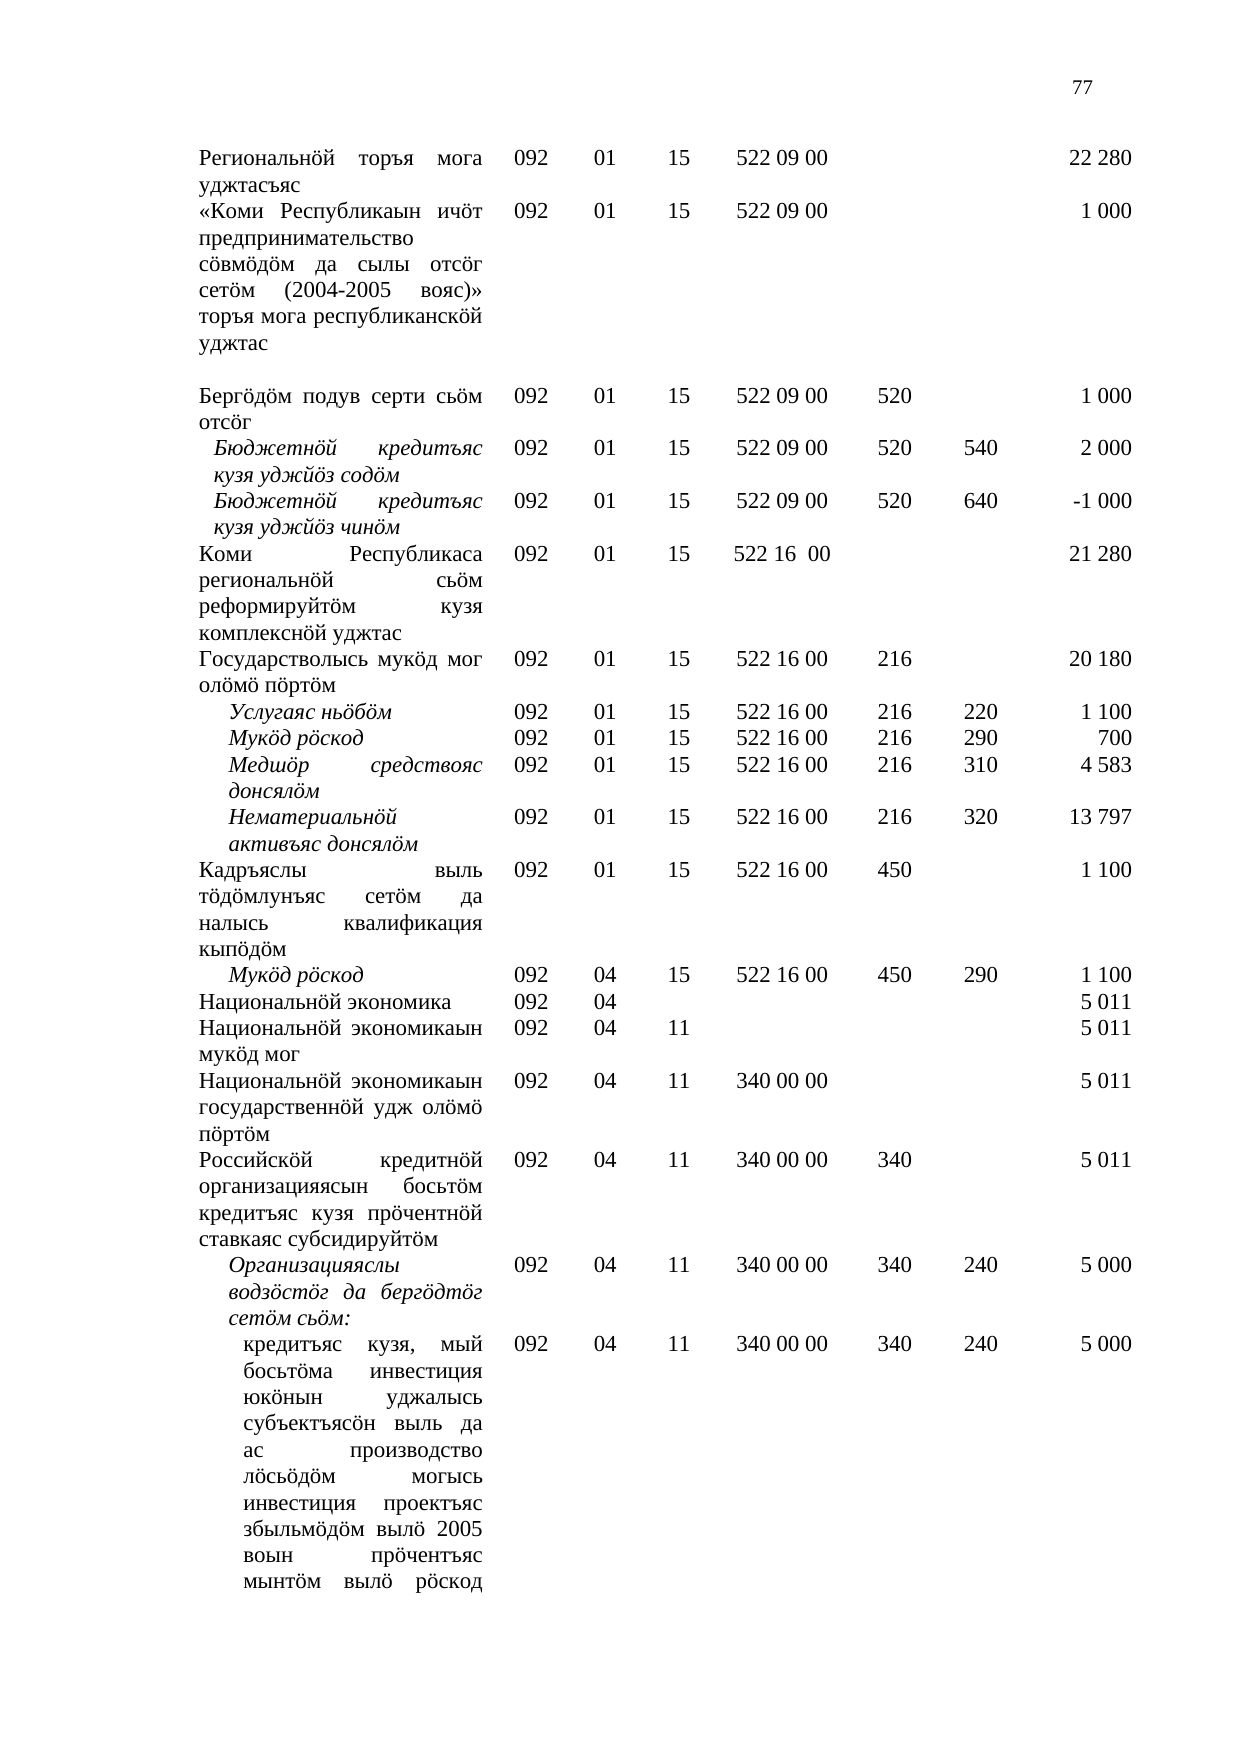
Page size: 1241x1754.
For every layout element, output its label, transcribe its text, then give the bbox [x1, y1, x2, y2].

table_cell 540 [941, 434, 1021, 487]
table_cell 04 [568, 1014, 642, 1067]
table_cell 092 [494, 988, 568, 1014]
table_cell [1021, 118, 1143, 144]
table_cell [1143, 487, 1193, 540]
table_cell 11 [642, 1146, 716, 1251]
table_cell 5 011 [1021, 1146, 1143, 1251]
table_cell [716, 988, 848, 1014]
table_cell [568, 118, 642, 144]
table_cell [1143, 645, 1193, 698]
table_cell 4 583 [1021, 751, 1143, 803]
table_cell 15 [642, 856, 716, 961]
table_cell 290 [941, 724, 1021, 751]
table_cell [941, 540, 1021, 645]
table_cell Коми Республикаса региональнöй сьöм реформируйтöм кузя комплекснöй уджтас [188, 540, 494, 645]
table_cell 522 16 00 [716, 803, 848, 856]
table_cell 1 100 [1021, 698, 1143, 724]
table_cell 092 [494, 803, 568, 856]
table_cell 01 [568, 698, 642, 724]
table_cell [941, 988, 1021, 1014]
table_cell 1 000 [1021, 197, 1143, 382]
table_cell 092 [494, 1251, 568, 1330]
table_cell 22 280 [1021, 145, 1143, 197]
table_cell 216 [849, 698, 941, 724]
table_cell Кадръяслы выль тöдöмлунъяс сетöм да налысь квалификация кыпöдöм [188, 856, 494, 961]
table_cell 5 000 [1021, 1330, 1143, 1594]
table_cell [849, 1014, 941, 1067]
table_cell 04 [568, 988, 642, 1014]
table_cell 340 00 00 [716, 1251, 848, 1330]
table_cell [642, 118, 716, 144]
table_cell 01 [568, 856, 642, 961]
table_cell 01 [568, 540, 642, 645]
table_cell 15 [642, 382, 716, 434]
table_cell [1143, 118, 1193, 144]
table_cell 522 09 00 [716, 382, 848, 434]
table_cell [494, 118, 568, 144]
table_cell Нематериальнöй активъяс донсялöм [188, 803, 494, 856]
table_cell 092 [494, 145, 568, 197]
table_cell [941, 856, 1021, 961]
table_cell [1143, 1251, 1193, 1330]
table_cell 522 09 00 [716, 145, 848, 197]
table_cell 01 [568, 751, 642, 803]
table_cell 522 16 00 [716, 751, 848, 803]
table_cell 15 [642, 698, 716, 724]
table_cell 092 [494, 856, 568, 961]
table_cell 522 16 00 [716, 645, 848, 698]
table_cell 522 16 00 [716, 961, 848, 988]
table_cell [1143, 540, 1193, 645]
table_cell 340 [849, 1251, 941, 1330]
table_cell [849, 988, 941, 1014]
table_cell [849, 145, 941, 197]
table_cell 15 [642, 487, 716, 540]
table_cell [1143, 961, 1193, 988]
table_cell 1 000 [1021, 382, 1143, 434]
table_cell [941, 1067, 1021, 1146]
table_cell [716, 1014, 848, 1067]
table_cell 15 [642, 197, 716, 382]
table_cell Мукöд рöскод [188, 961, 494, 988]
table_cell Национальнöй экономикаын мукöд мог [188, 1014, 494, 1067]
table_cell 092 [494, 1146, 568, 1251]
table_cell 092 [494, 1330, 568, 1594]
table_cell 01 [568, 434, 642, 487]
table_cell [1143, 856, 1193, 961]
table_cell 15 [642, 540, 716, 645]
table_cell Национальнöй экономика [188, 988, 494, 1014]
table_cell 15 [642, 724, 716, 751]
table_cell [941, 197, 1021, 382]
table_cell 450 [849, 856, 941, 961]
table_cell 522 09 00 [716, 197, 848, 382]
table_cell [716, 118, 848, 144]
table_cell 522 16 00 [716, 698, 848, 724]
table_cell 522 16 00 [716, 856, 848, 961]
table_cell 01 [568, 803, 642, 856]
table_cell Бергöдöм подув серти сьöм отсöг [188, 382, 494, 434]
table_cell 340 [849, 1146, 941, 1251]
table_cell Российскöй кредитнöй организацияясын босьтöм кредитъяс кузя прöчентнöй ставкаяс субсидируйтöм [188, 1146, 494, 1251]
table_cell 1 100 [1021, 856, 1143, 961]
table_cell [188, 118, 494, 144]
table_cell 340 00 00 [716, 1330, 848, 1594]
table_cell 13 797 [1021, 803, 1143, 856]
table_cell 5 000 [1021, 1251, 1143, 1330]
table_cell 092 [494, 645, 568, 698]
table_cell [849, 197, 941, 382]
table_cell 320 [941, 803, 1021, 856]
table_cell 15 [642, 751, 716, 803]
table_cell 520 [849, 434, 941, 487]
table_cell 092 [494, 698, 568, 724]
table_cell [941, 1014, 1021, 1067]
table_cell 5 011 [1021, 1067, 1143, 1146]
table_cell [1143, 382, 1193, 434]
table_cell 520 [849, 487, 941, 540]
table_cell 01 [568, 145, 642, 197]
table_cell 04 [568, 961, 642, 988]
table_cell 216 [849, 645, 941, 698]
table_cell 092 [494, 434, 568, 487]
table_cell [1143, 145, 1193, 197]
table_cell «Коми Республикаын ичöт предпринимательство сöвмöдöм да сылы отсöг сетöм (2004-2005 вояс)» торъя мога республиканскöй уджтас [188, 197, 494, 382]
table_cell Бюджетнöй кредитъяс кузя уджйöз содöм [188, 434, 494, 487]
table_cell [1143, 988, 1193, 1014]
table_cell 15 [642, 145, 716, 197]
table_cell [941, 1146, 1021, 1251]
table_cell кредитъяс кузя, мый босьтöма инвестиция юкöнын уджалысь субъектъясöн выль да ас производство лöсьöдöм могысь инвестиция проектъяс збыльмöдöм вылö 2005 воын прöчентъяс мынтöм вылö рöскод [188, 1330, 494, 1594]
table_cell [849, 1067, 941, 1146]
table_cell 04 [568, 1067, 642, 1146]
table_cell [1143, 1014, 1193, 1067]
table_cell 15 [642, 434, 716, 487]
table_cell 5 011 [1021, 988, 1143, 1014]
table_cell 092 [494, 487, 568, 540]
table_cell [1143, 1146, 1193, 1251]
table_cell [1143, 197, 1193, 382]
table_cell 310 [941, 751, 1021, 803]
table_cell 700 [1021, 724, 1143, 751]
table_cell 01 [568, 197, 642, 382]
table_cell [941, 145, 1021, 197]
table_cell Региональнöй торъя мога уджтасъяс [188, 145, 494, 197]
table_cell 01 [568, 487, 642, 540]
table_cell 522 16 00 [716, 540, 848, 645]
table_cell 20 180 [1021, 645, 1143, 698]
table_cell [1143, 1067, 1193, 1146]
table_cell 092 [494, 382, 568, 434]
table_cell 04 [568, 1330, 642, 1594]
table_cell 220 [941, 698, 1021, 724]
table_cell 11 [642, 1014, 716, 1067]
table_cell 15 [642, 961, 716, 988]
table_cell 092 [494, 540, 568, 645]
table_cell [849, 540, 941, 645]
table_cell [642, 988, 716, 1014]
table_cell 520 [849, 382, 941, 434]
table_cell 01 [568, 382, 642, 434]
table_cell 640 [941, 487, 1021, 540]
table_cell 11 [642, 1330, 716, 1594]
table_cell 092 [494, 197, 568, 382]
table_cell 340 [849, 1330, 941, 1594]
table_cell 15 [642, 645, 716, 698]
table_cell [849, 118, 941, 144]
table_cell Услугаяс ньöбöм [188, 698, 494, 724]
table_cell 04 [568, 1146, 642, 1251]
table_cell 340 00 00 [716, 1067, 848, 1146]
table_cell Национальнöй экономикаын государственнöй удж олöмö пöртöм [188, 1067, 494, 1146]
table_cell 216 [849, 803, 941, 856]
table_cell [941, 118, 1021, 144]
table_cell 15 [642, 803, 716, 856]
table_cell 240 [941, 1330, 1021, 1594]
table_cell [1143, 803, 1193, 856]
table_cell 216 [849, 724, 941, 751]
table_cell 290 [941, 961, 1021, 988]
table_cell [1143, 751, 1193, 803]
table_cell 11 [642, 1251, 716, 1330]
table_cell Мукöд рöскод [188, 724, 494, 751]
table_cell -1 000 [1021, 487, 1143, 540]
table_cell [941, 645, 1021, 698]
table_cell 04 [568, 1251, 642, 1330]
table_cell Бюджетнöй кредитъяс кузя уджйöз чинöм [188, 487, 494, 540]
table_cell 522 09 00 [716, 434, 848, 487]
table_cell [1143, 724, 1193, 751]
table_cell 01 [568, 724, 642, 751]
table_cell 5 011 [1021, 1014, 1143, 1067]
table_cell 01 [568, 645, 642, 698]
table_cell 2 000 [1021, 434, 1143, 487]
table_cell 092 [494, 1067, 568, 1146]
table_cell 450 [849, 961, 941, 988]
table_cell 21 280 [1021, 540, 1143, 645]
table_cell [1143, 1330, 1193, 1594]
table_cell Организацияяслы водзöстöг да бергöдтöг сетöм сьöм: [188, 1251, 494, 1330]
table_cell 1 100 [1021, 961, 1143, 988]
table_cell 092 [494, 724, 568, 751]
table_cell [1143, 434, 1193, 487]
table_cell 340 00 00 [716, 1146, 848, 1251]
table_cell Медшöр средствояс донсялöм [188, 751, 494, 803]
table_cell 092 [494, 961, 568, 988]
table_cell 240 [941, 1251, 1021, 1330]
table_cell 216 [849, 751, 941, 803]
table_cell 522 09 00 [716, 487, 848, 540]
table_cell 11 [642, 1067, 716, 1146]
table_cell 522 16 00 [716, 724, 848, 751]
table_cell [1143, 698, 1193, 724]
table_cell 092 [494, 1014, 568, 1067]
table_cell Государстволысь мукöд мог олöмö пöртöм [188, 645, 494, 698]
table_cell 092 [494, 751, 568, 803]
table_cell [941, 382, 1021, 434]
